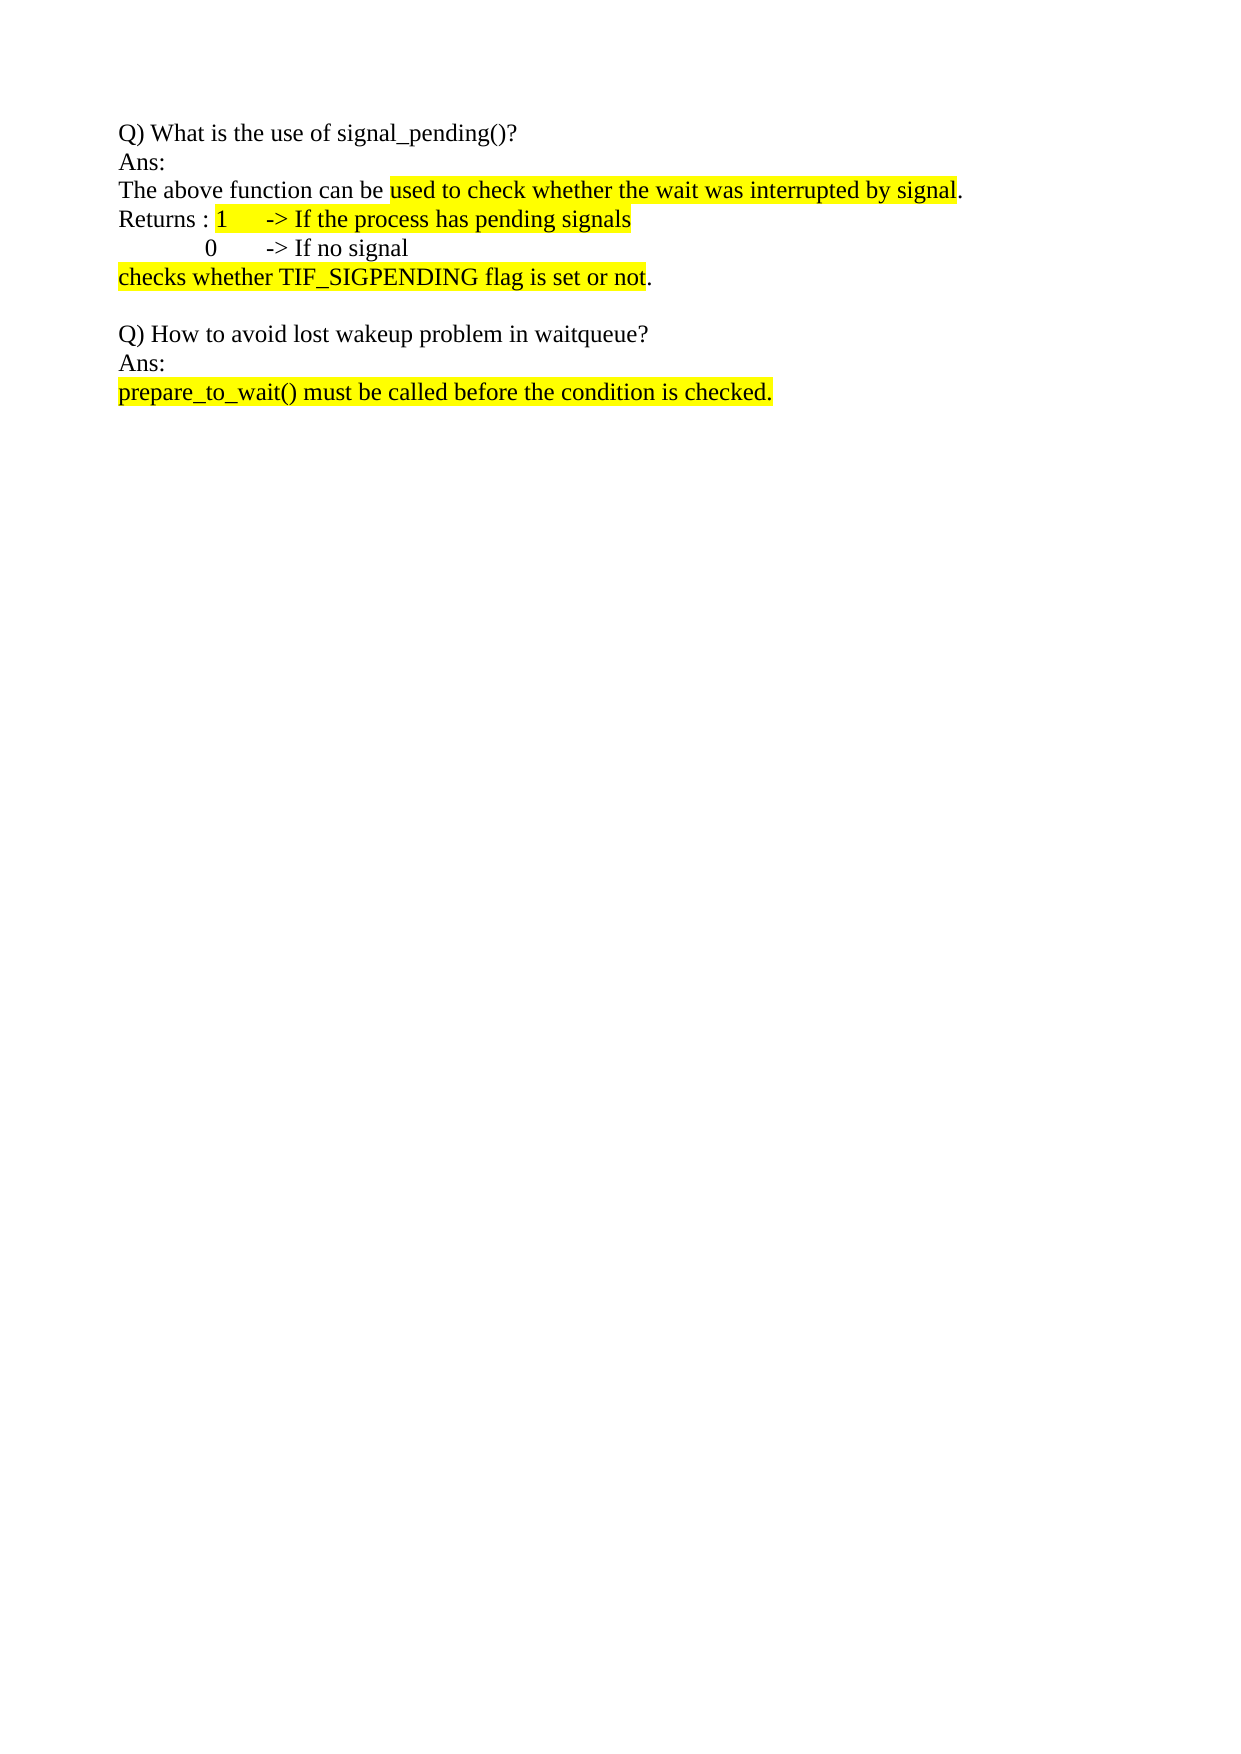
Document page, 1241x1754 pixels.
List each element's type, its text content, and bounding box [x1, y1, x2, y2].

text Ans: [118, 147, 1122, 176]
text Q) How to avoid lost wakeup problem in waitqueue? [118, 319, 1122, 348]
text prepare_to_wait() must be called before the condition is checked. [118, 377, 1122, 406]
text Q) What is the use of signal_pending()? [118, 118, 1122, 147]
text 0 -> If no signal [118, 233, 1122, 262]
text Ans: [118, 348, 1122, 377]
text The above function can be used to check whether the wait was interrupted by signal. [118, 176, 1122, 204]
text checks whether TIF_SIGPENDING flag is set or not. [118, 262, 1122, 291]
text Returns : 1 -> If the process has pending signals [118, 204, 1122, 233]
